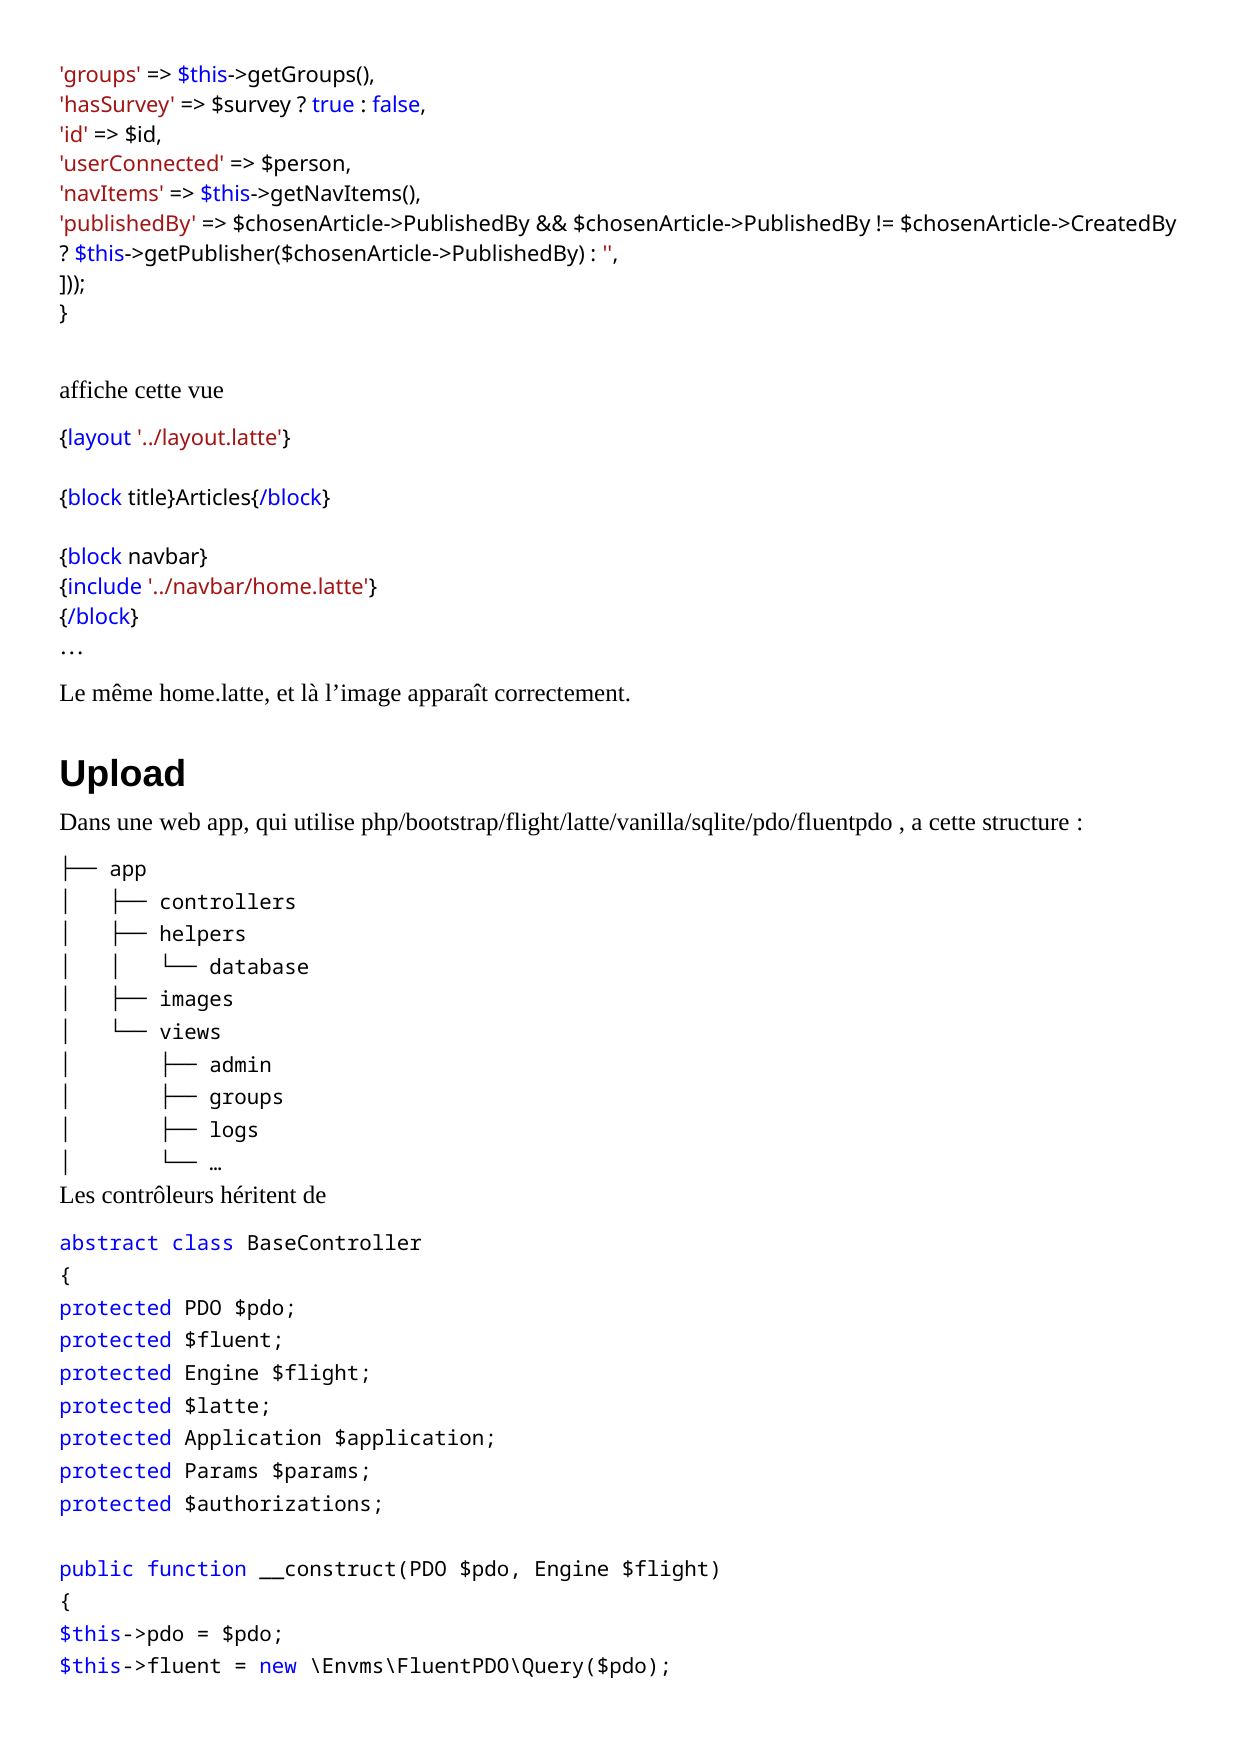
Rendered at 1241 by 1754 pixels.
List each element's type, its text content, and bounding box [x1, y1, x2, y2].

text Dans une web app, qui utilise php/bootstrap/flight/latte/vanilla/sqlite/pdo/fluentpdo , a cette structure : [59, 807, 1181, 835]
text │ ├── images [59, 984, 1181, 1013]
text … [59, 631, 1181, 659]
text protected Engine $flight; [59, 1358, 1181, 1387]
text │ │ └── database [59, 952, 1181, 980]
text protected Params $params; [59, 1456, 1181, 1484]
text affiche cette vue [59, 375, 1181, 403]
text │ ├── logs [59, 1115, 1181, 1143]
text $this->fluent = new \Envms\FluentPDO\Query($pdo); [59, 1652, 1181, 1680]
subtitle Upload [59, 751, 1181, 794]
text Le même home.latte, et là l’image apparaît correctement. [59, 678, 1181, 707]
text 'groups' => $this->getGroups(), [59, 59, 1181, 89]
text protected $authorizations; [59, 1489, 1181, 1517]
text ])); [59, 268, 1181, 297]
text {layout '../layout.latte'} [59, 422, 1181, 452]
text ├── app [59, 854, 1181, 883]
text abstract class BaseController [59, 1228, 1181, 1256]
text │ ├── admin [59, 1050, 1181, 1078]
text 'userConnected' => $person, [59, 148, 1181, 178]
text {/block} [59, 601, 1181, 631]
text 'publishedBy' => $chosenArticle->PublishedBy && $chosenArticle->PublishedBy != $chosenArticle->CreatedBy ? $this->getPublisher($chosenArticle->PublishedBy) : '', [59, 208, 1181, 268]
text {block title}Articles{/block} [59, 482, 1181, 512]
text {include '../navbar/home.latte'} [59, 571, 1181, 601]
text │ └── views [59, 1017, 1181, 1046]
text } [59, 297, 1181, 327]
text 'navItems' => $this->getNavItems(), [59, 178, 1181, 208]
text Les contrôleurs héritent de [59, 1180, 1181, 1209]
text public function __construct(PDO $pdo, Engine $flight) [59, 1554, 1181, 1582]
text { [59, 1260, 1181, 1289]
text protected PDO $pdo; [59, 1293, 1181, 1321]
text 'id' => $id, [59, 119, 1181, 148]
text │ ├── helpers [59, 919, 1181, 948]
text 'hasSurvey' => $survey ? true : false, [59, 89, 1181, 119]
text { [59, 1586, 1181, 1615]
text protected $latte; [59, 1391, 1181, 1419]
text protected Application $application; [59, 1423, 1181, 1452]
text │ └── … [59, 1148, 1181, 1176]
text {block navbar} [59, 541, 1181, 571]
text │ ├── groups [59, 1082, 1181, 1111]
text protected $fluent; [59, 1326, 1181, 1354]
text $this->pdo = $pdo; [59, 1619, 1181, 1647]
text │ ├── controllers [59, 887, 1181, 915]
